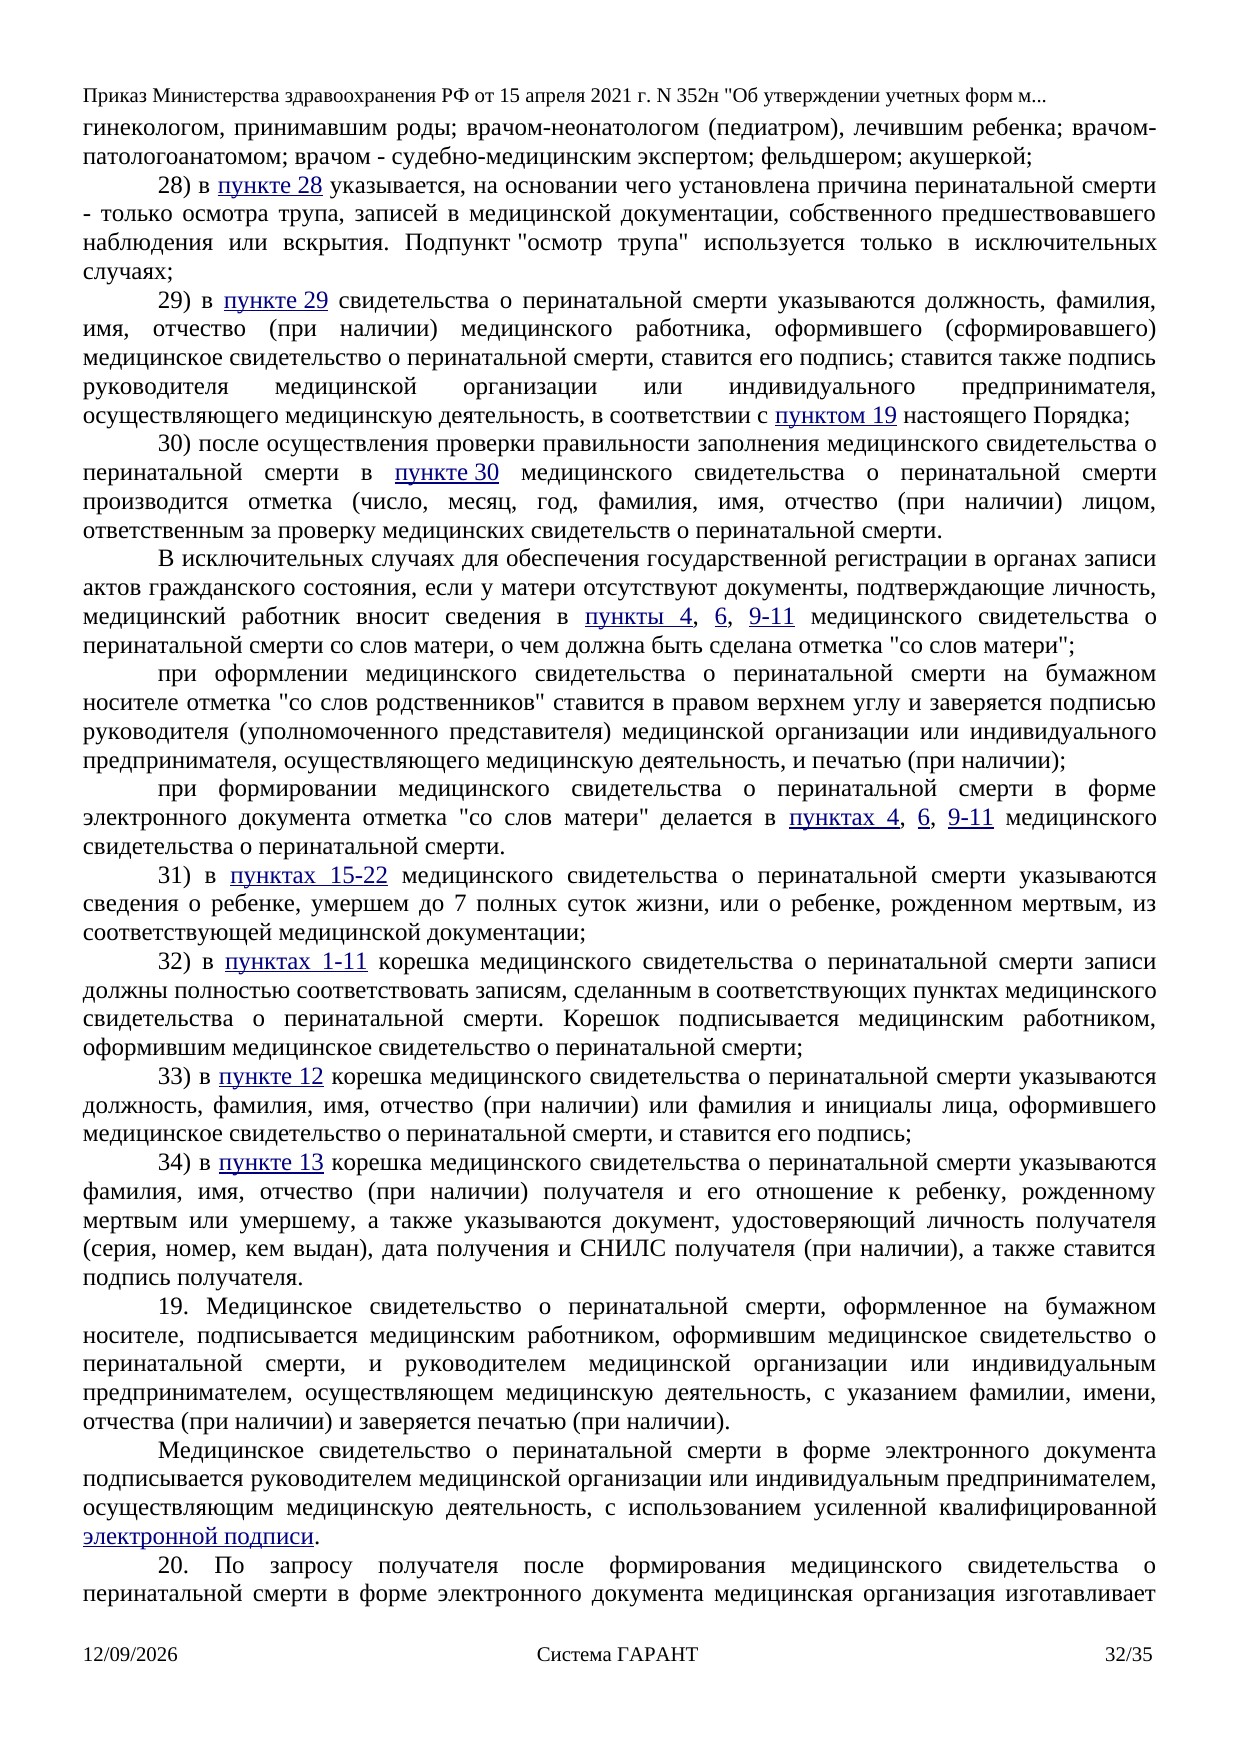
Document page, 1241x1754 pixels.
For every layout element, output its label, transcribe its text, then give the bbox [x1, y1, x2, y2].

text 31) в пунктах 15-22 медицинского свидетельства о перинатальной смерти указываются сведения о ребенке, умершем до 7 полных суток жизни, или о ребенке, рожденном мертвым, из соответствующей медицинской документации; [83, 860, 1157, 946]
text 32) в пунктах 1-11 корешка медицинского свидетельства о перинатальной смерти записи должны полностью соответствовать записям, сделанным в соответствующих пунктах медицинского свидетельства о перинатальной смерти. Корешок подписывается медицинским работником, оформившим медицинское свидетельство о перинатальной смерти; [83, 946, 1157, 1061]
text 29) в пункте 29 свидетельства о перинатальной смерти указываются должность, фамилия, имя, отчество (при наличии) медицинского работника, оформившего (сформировавшего) медицинское свидетельство о перинатальной смерти, ставится его подпись; ставится также подпись руководителя медицинской организации или индивидуального предпринимателя, осуществляющего медицинскую деятельность, в соответствии с пунктом 19 настоящего Порядка; [83, 285, 1157, 428]
text 19. Медицинское свидетельство о перинатальной смерти, оформленное на бумажном носителе, подписывается медицинским работником, оформившим медицинское свидетельство о перинатальной смерти, и руководителем медицинской организации или индивидуальным предпринимателем, осуществляющем медицинскую деятельность, с указанием фамилии, имени, отчества (при наличии) и заверяется печатью (при наличии). [83, 1291, 1157, 1435]
text 34) в пункте 13 корешка медицинского свидетельства о перинатальной смерти указываются фамилия, имя, отчество (при наличии) получателя и его отношение к ребенку, рожденному мертвым или умершему, а также указываются документ, удостоверяющий личность получателя (серия, номер, кем выдан), дата получения и СНИЛС получателя (при наличии), а также ставится подпись получателя. [83, 1147, 1157, 1291]
text 33) в пункте 12 корешка медицинского свидетельства о перинатальной смерти указываются должность, фамилия, имя, отчество (при наличии) или фамилия и инициалы лица, оформившего медицинское свидетельство о перинатальной смерти, и ставится его подпись; [83, 1061, 1157, 1147]
text при оформлении медицинского свидетельства о перинатальной смерти на бумажном носителе отметка "со слов родственников" ставится в правом верхнем углу и заверяется подписью руководителя (уполномоченного представителя) медицинской организации или индивидуального предпринимателя, осуществляющего медицинскую деятельность, и печатью (при наличии); [83, 658, 1157, 773]
text 20. По запросу получателя после формирования медицинского свидетельства о перинатальной смерти в форме электронного документа медицинская организация изготавливает [83, 1550, 1157, 1607]
text Медицинское свидетельство о перинатальной смерти в форме электронного документа подписывается руководителем медицинской организации или индивидуальным предпринимателем, осуществляющим медицинскую деятельность, с использованием усиленной квалифицированной электронной подписи. [83, 1435, 1157, 1550]
text 30) после осуществления проверки правильности заполнения медицинского свидетельства о перинатальной смерти в пункте 30 медицинского свидетельства о перинатальной смерти производится отметка (число, месяц, год, фамилия, имя, отчество (при наличии) лицом, ответственным за проверку медицинских свидетельств о перинатальной смерти. [83, 428, 1157, 543]
text В исключительных случаях для обеспечения государственной регистрации в органах записи актов гражданского состояния, если у матери отсутствуют документы, подтверждающие личность, медицинский работник вносит сведения в пункты 4, 6, 9-11 медицинского свидетельства о перинатальной смерти со слов матери, о чем должна быть сделана отметка "со слов матери"; [83, 543, 1157, 658]
text при формировании медицинского свидетельства о перинатальной смерти в форме электронного документа отметка "со слов матери" делается в пунктах 4, 6, 9-11 медицинского свидетельства о перинатальной смерти. [83, 773, 1157, 860]
text гинекологом, принимавшим роды; врачом-неонатологом (педиатром), лечившим ребенка; врачом-патологоанатомом; врачом - судебно-медицинским экспертом; фельдшером; акушеркой; [83, 112, 1157, 170]
text 28) в пункте 28 указывается, на основании чего установлена причина перинатальной смерти - только осмотра трупа, записей в медицинской документации, собственного предшествовавшего наблюдения или вскрытия. Подпункт "осмотр трупа" используется только в исключительных случаях; [83, 170, 1157, 285]
